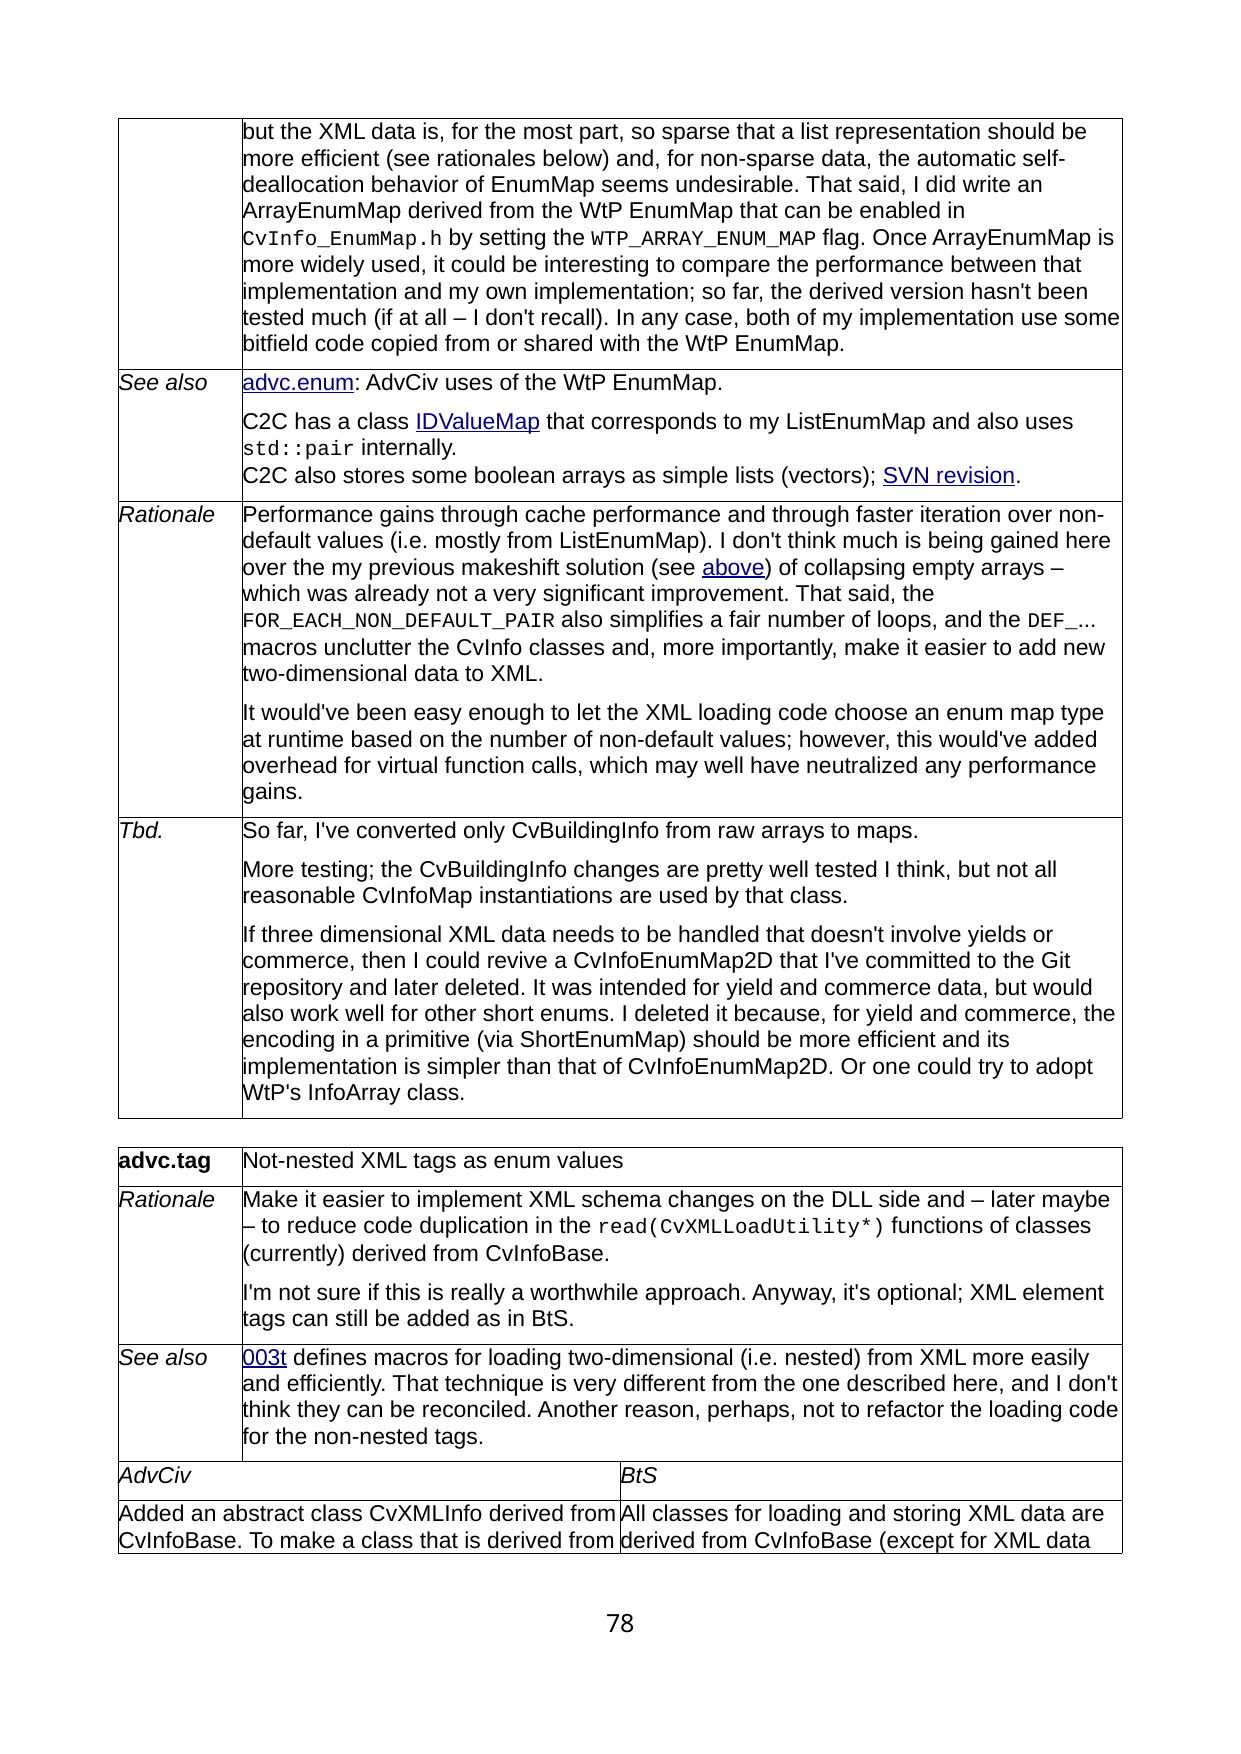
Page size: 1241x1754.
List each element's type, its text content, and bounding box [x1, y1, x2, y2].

table_cell Rationale [119, 1187, 242, 1343]
table_cell Added an abstract class CvXMLInfo derived from CvInfoBase. To make a class that is derived from [119, 1501, 620, 1553]
table_cell BtS [621, 1462, 1122, 1500]
table_cell Make it easier to implement XML schema changes on the DLL side and – later maybe – to reduce code duplication in the read(CvXMLLoadUtility*) functions of classes (currently) derived from CvInfoBase. I'm not sure if this is really a worthwhile approach. Anyway, it's optional; XML element tags can still be added as in BtS. [243, 1187, 1122, 1343]
table_cell AdvCiv [119, 1462, 620, 1500]
table_cell Rationale [119, 502, 242, 817]
table_cell See also [119, 1345, 242, 1461]
table_cell Performance gains through cache performance and through faster iteration over non-default values (i.e. mostly from ListEnumMap). I don't think much is being gained here over the my previous makeshift solution (see above) of collapsing empty arrays – which was already not a very significant improvement. That said, the FOR_EACH_NON_DEFAULT_PAIR also simplifies a fair number of loops, and the DEF_... macros unclutter the CvInfo classes and, more importantly, make it easier to add new two-dimensional data to XML. It would've been easy enough to let the XML loading code choose an enum map type at runtime based on the number of non-default values; however, this would've added overhead for virtual function calls, which may well have neutralized any performance gains. [243, 502, 1122, 817]
table_cell 003t defines macros for loading two-dimensional (i.e. nested) from XML more easily and efficiently. That technique is very different from the one described here, and I don't think they can be reconciled. Another reason, perhaps, not to refactor the loading code for the non-nested tags. [243, 1345, 1122, 1461]
table_cell Tbd. [119, 818, 242, 1118]
table_cell advc.enum: AdvCiv uses of the WtP EnumMap. C2C has a class IDValueMap that corresponds to my ListEnumMap and also uses std::pair internally. C2C also stores some boolean arrays as simple lists (vectors); SVN revision. [243, 370, 1122, 501]
table_header advc.tag [119, 1148, 242, 1186]
table_cell All classes for loading and storing XML data are derived from CvInfoBase (except for XML data [621, 1501, 1122, 1553]
table_cell [119, 119, 242, 369]
table_cell but the XML data is, for the most part, so sparse that a list representation should be more efficient (see rationales below) and, for non-sparse data, the automatic self-deallocation behavior of EnumMap seems undesirable. That said, I did write an ArrayEnumMap derived from the WtP EnumMap that can be enabled in CvInfo_EnumMap.h by setting the WTP_ARRAY_ENUM_MAP flag. Once ArrayEnumMap is more widely used, it could be interesting to compare the performance between that implementation and my own implementation; so far, the derived version hasn't been tested much (if at all – I don't recall). In any case, both of my implementation use some bitfield code copied from or shared with the WtP EnumMap. [243, 119, 1122, 369]
table_header Not-nested XML tags as enum values [243, 1148, 1122, 1186]
table_cell See also [119, 370, 242, 501]
table_cell So far, I've converted only CvBuildingInfo from raw arrays to maps. More testing; the CvBuildingInfo changes are pretty well tested I think, but not all reasonable CvInfoMap instantiations are used by that class. If three dimensional XML data needs to be handled that doesn't involve yields or commerce, then I could revive a CvInfoEnumMap2D that I've committed to the Git repository and later deleted. It was intended for yield and commerce data, but would also work well for other short enums. I deleted it because, for yield and commerce, the encoding in a primitive (via ShortEnumMap) should be more efficient and its implementation is simpler than that of CvInfoEnumMap2D. Or one could try to adopt WtP's InfoArray class. [243, 818, 1122, 1118]
